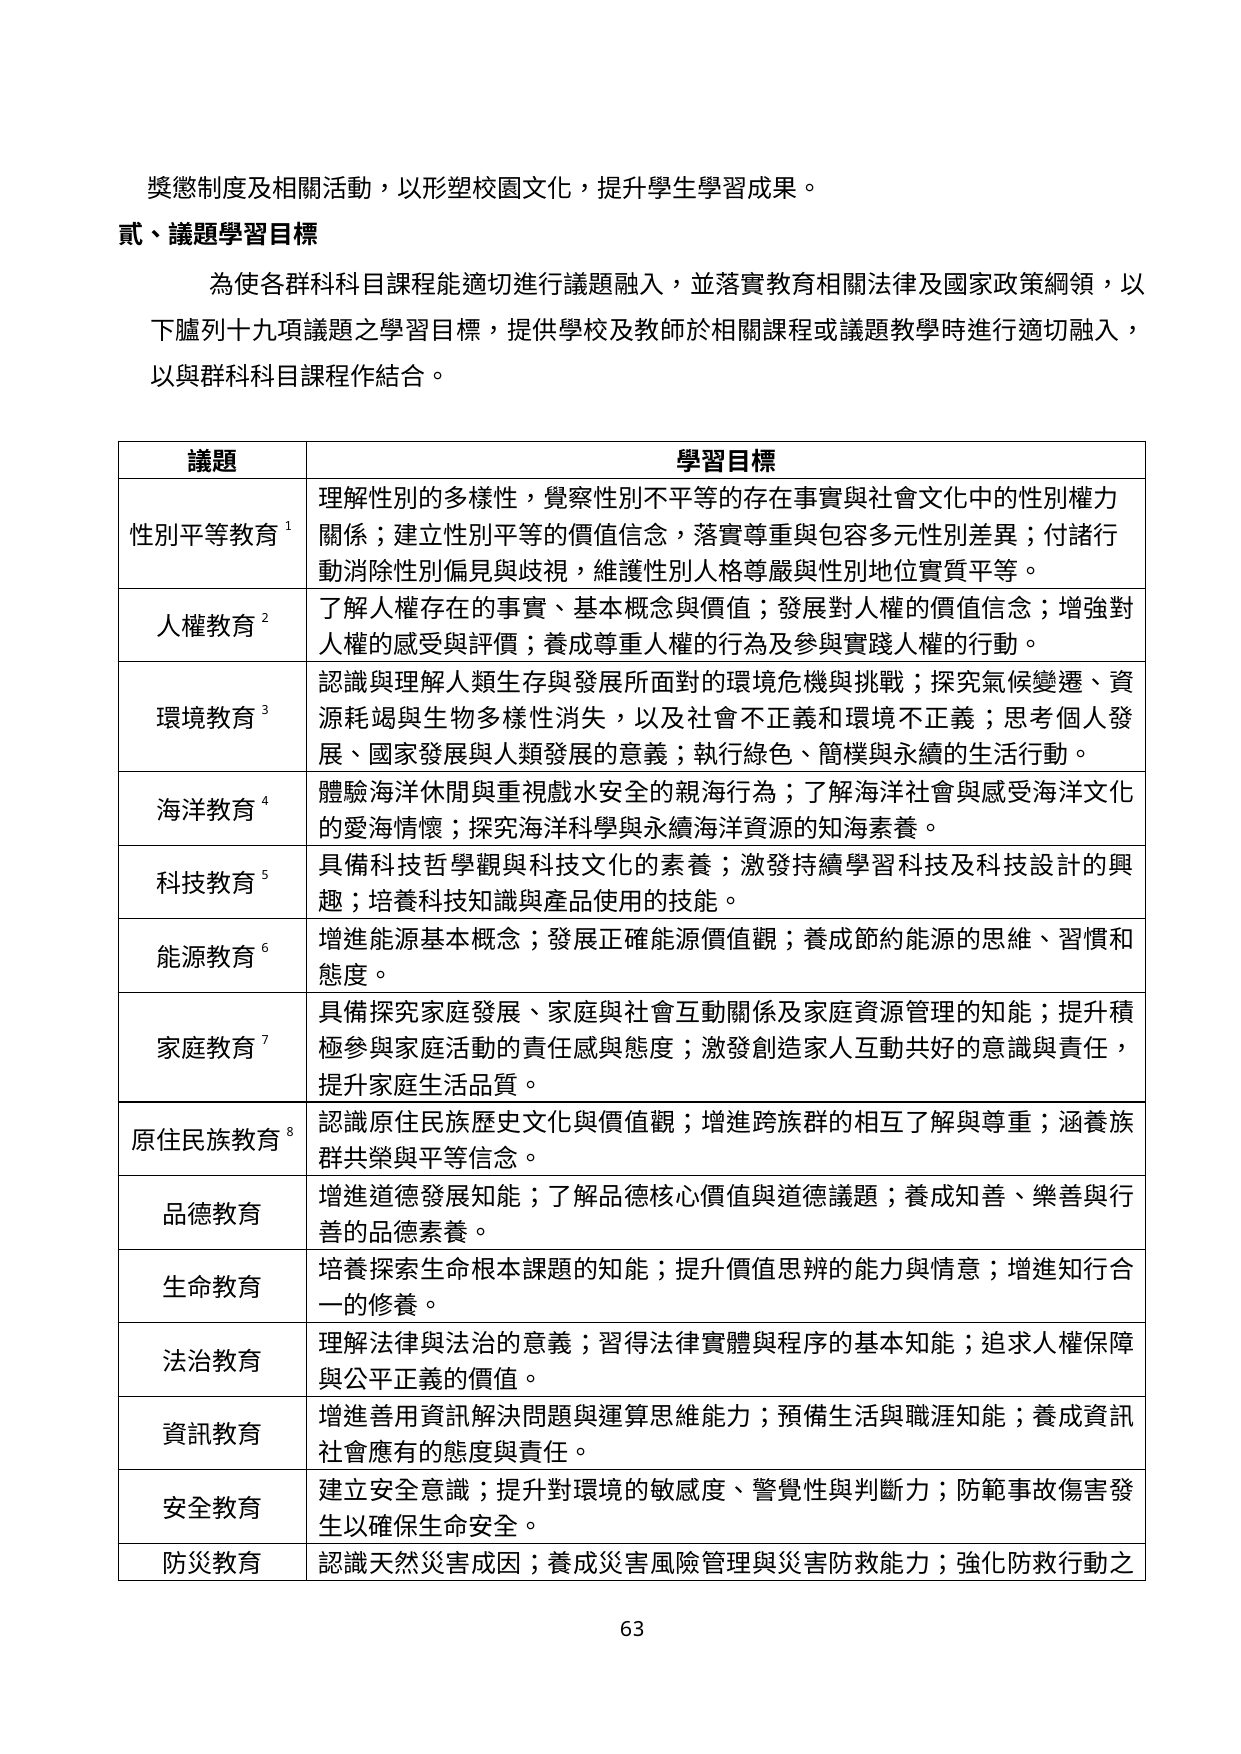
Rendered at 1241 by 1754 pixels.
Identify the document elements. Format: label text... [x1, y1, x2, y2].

table_cell 人權教育2 [119, 589, 306, 661]
table_cell 體驗海洋休閒與重視戲水安全的親海行為；了解海洋社會與感受海洋文化的愛海情懷；探究海洋科學與永續海洋資源的知海素養。 [307, 772, 1145, 844]
table_cell 理解法律與法治的意義；習得法律實體與程序的基本知能；追求人權保障與公平正義的價值。 [307, 1323, 1145, 1396]
table_cell 安全教育 [119, 1470, 306, 1543]
table_cell 具備探究家庭發展、家庭與社會互動關係及家庭資源管理的知能；提升積極參與家庭活動的責任感與態度；激發創造家人互動共好的意識與責任，提升家庭生活品質。 [307, 993, 1145, 1101]
table_cell 認識與理解人類生存與發展所面對的環境危機與挑戰；探究氣候變遷、資源耗竭與生物多樣性消失，以及社會不正義和環境不正義；思考個人發展、國家發展與人類發展的意義；執行綠色、簡樸與永續的生活行動。 [307, 662, 1145, 771]
table_cell 性別平等教育1 [119, 479, 306, 588]
text 為使各群科科目課程能適切進行議題融入，並落實教育相關法律及國家政策綱領，以下臚列十九項議題之學習目標，提供學校及教師於相關課程或議題教學時進行適切融入，以與群科科目課程作結合。 [150, 257, 1146, 395]
table_cell 培養探索生命根本課題的知能；提升價值思辨的能力與情意；增進知行合一的修養。 [307, 1250, 1145, 1322]
table_cell 原住民族教育8 [119, 1103, 306, 1175]
table_cell 增進能源基本概念；發展正確能源價值觀；養成節約能源的思維、習慣和態度。 [307, 919, 1145, 992]
table_cell 家庭教育7 [119, 993, 306, 1101]
table_header 議題 [119, 442, 306, 478]
table_cell 法治教育 [119, 1323, 306, 1396]
table_header 學習目標 [307, 442, 1145, 478]
table_cell 海洋教育4 [119, 772, 306, 844]
table_cell 品德教育 [119, 1176, 306, 1248]
table_cell 科技教育5 [119, 846, 306, 918]
table_cell 認識原住民族歷史文化與價值觀；增進跨族群的相互了解與尊重；涵養族群共榮與平等信念。 [307, 1103, 1145, 1175]
table_cell 增進道德發展知能；了解品德核心價值與道德議題；養成知善、樂善與行善的品德素養。 [307, 1176, 1145, 1248]
table_cell 認識天然災害成因；養成災害風險管理與災害防救能力；強化防救行動之 [307, 1544, 1145, 1580]
table_cell 環境教育3 [119, 662, 306, 771]
table_cell 防災教育 [119, 1544, 306, 1580]
table_cell 能源教育6 [119, 919, 306, 992]
table_cell 了解人權存在的事實、基本概念與價值；發展對人權的價值信念；增強對人權的感受與評價；養成尊重人權的行為及參與實踐人權的行動。 [307, 589, 1145, 661]
table_cell 理解性別的多樣性，覺察性別不平等的存在事實與社會文化中的性別權力關係；建立性別平等的價值信念，落實尊重與包容多元性別差異；付諸行動消除性別偏見與歧視，維護性別人格尊嚴與性別地位實質平等。 [307, 479, 1145, 588]
table_cell 具備科技哲學觀與科技文化的素養；激發持續學習科技及科技設計的興趣；培養科技知識與產品使用的技能。 [307, 846, 1145, 918]
table_cell 生命教育 [119, 1250, 306, 1322]
table_cell 資訊教育 [119, 1397, 306, 1469]
text 貳、議題學習目標 [118, 206, 1146, 252]
text 獎懲制度及相關活動，以形塑校園文化，提升學生學習成果。 [148, 161, 1146, 206]
table_cell 建立安全意識；提升對環境的敏感度、警覺性與判斷力；防範事故傷害發生以確保生命安全。 [307, 1470, 1145, 1543]
table_cell 增進善用資訊解決問題與運算思維能力；預備生活與職涯知能；養成資訊社會應有的態度與責任。 [307, 1397, 1145, 1469]
